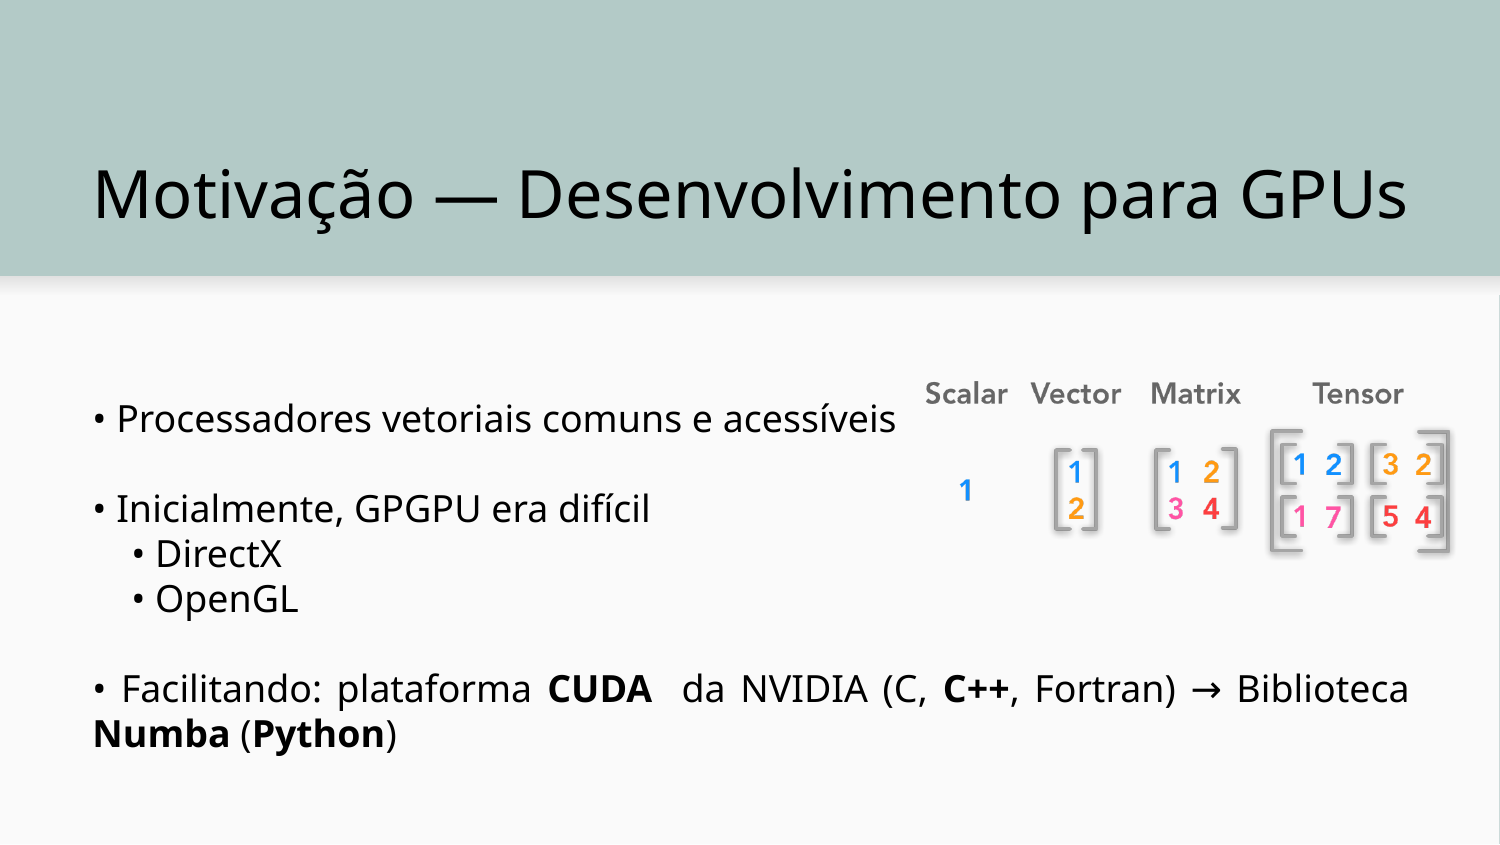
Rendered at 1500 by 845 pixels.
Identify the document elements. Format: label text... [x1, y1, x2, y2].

list • Processadores vetoriais comuns e acessíveis • Inicialmente, GPGPU era difícil • DirectX • OpenGL • Facilitando: plataforma CUDA da NVIDIA (C, C++, Fortran) → Biblioteca Numba (Python) [77, 380, 1426, 826]
title Motivação — Desenvolvimento para GPUs [77, 121, 1427, 248]
picture [900, 365, 1458, 563]
